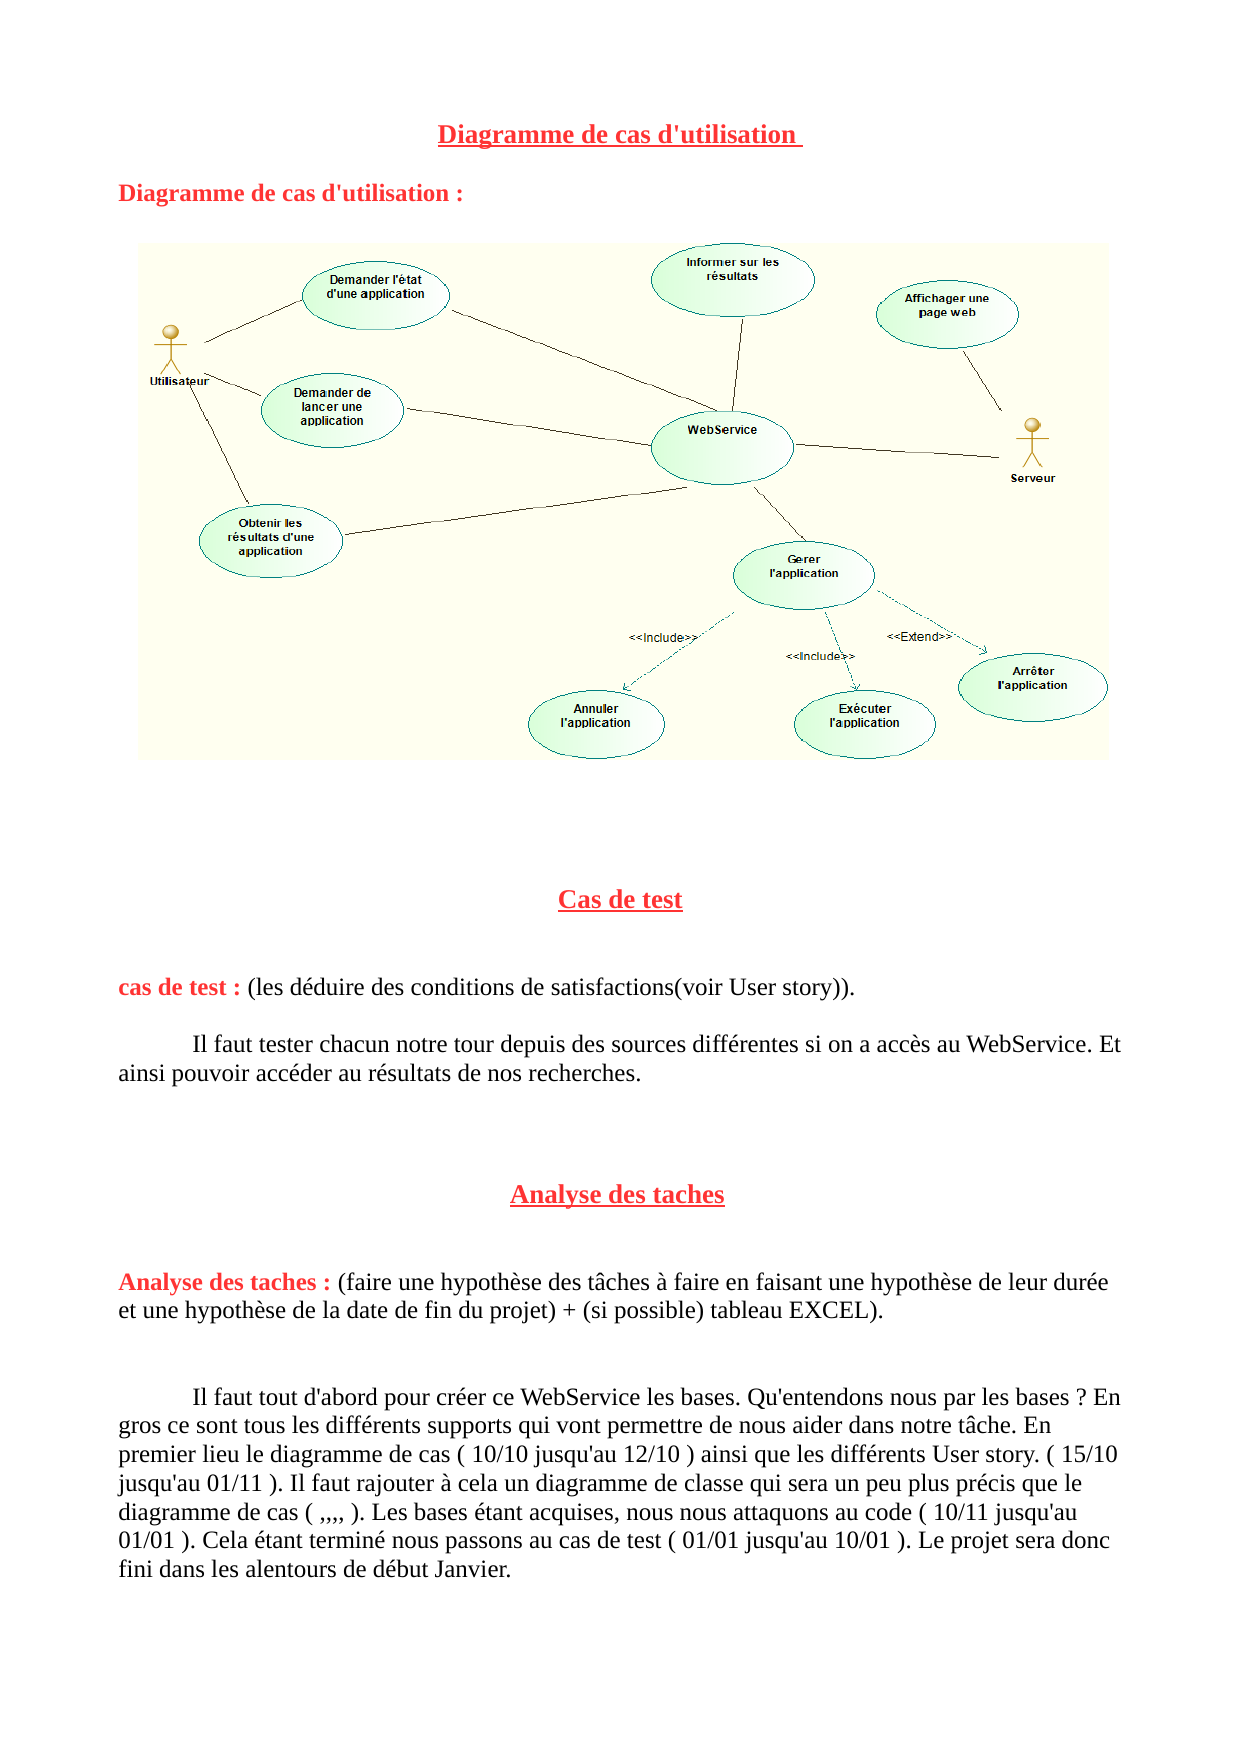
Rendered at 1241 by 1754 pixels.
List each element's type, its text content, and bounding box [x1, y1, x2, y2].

picture [128, 233, 1120, 769]
text Il faut tester chacun notre tour depuis des sources différentes si on a accès au WebService. Et ainsi pouvoir accéder au résultats de nos recherches. [118, 1029, 1122, 1087]
text Cas de test [118, 883, 1122, 914]
text Diagramme de cas d'utilisation [118, 118, 1122, 149]
text Analyse des taches : (faire une hypothèse des tâches à faire en faisant une hypothèse de leur durée et une hypothèse de la date de fin du projet) + (si possible) tableau EXCEL). [118, 1267, 1122, 1324]
text Analyse des taches [118, 1178, 1122, 1209]
text cas de test : (les déduire des conditions de satisfactions(voir User story)). [118, 972, 1122, 1001]
text Diagramme de cas d'utilisation : [118, 178, 1122, 207]
text Il faut tout d'abord pour créer ce WebService les bases. Qu'entendons nous par les bases ? En gros ce sont tous les différents supports qui vont permettre de nous aider dans notre tâche. En premier lieu le diagramme de cas ( 10/10 jusqu'au 12/10 ) ainsi que les différents User story. ( 15/10 jusqu'au 01/11 ). Il faut rajouter à cela un diagramme de classe qui sera un peu plus précis que le diagramme de cas ( ,,,, ). Les bases étant acquises, nous nous attaquons au code ( 10/11 jusqu'au 01/01 ). Cela étant terminé nous passons au cas de test ( 01/01 jusqu'au 10/01 ). Le projet sera donc fini dans les alentours de début Janvier. [118, 1382, 1122, 1583]
